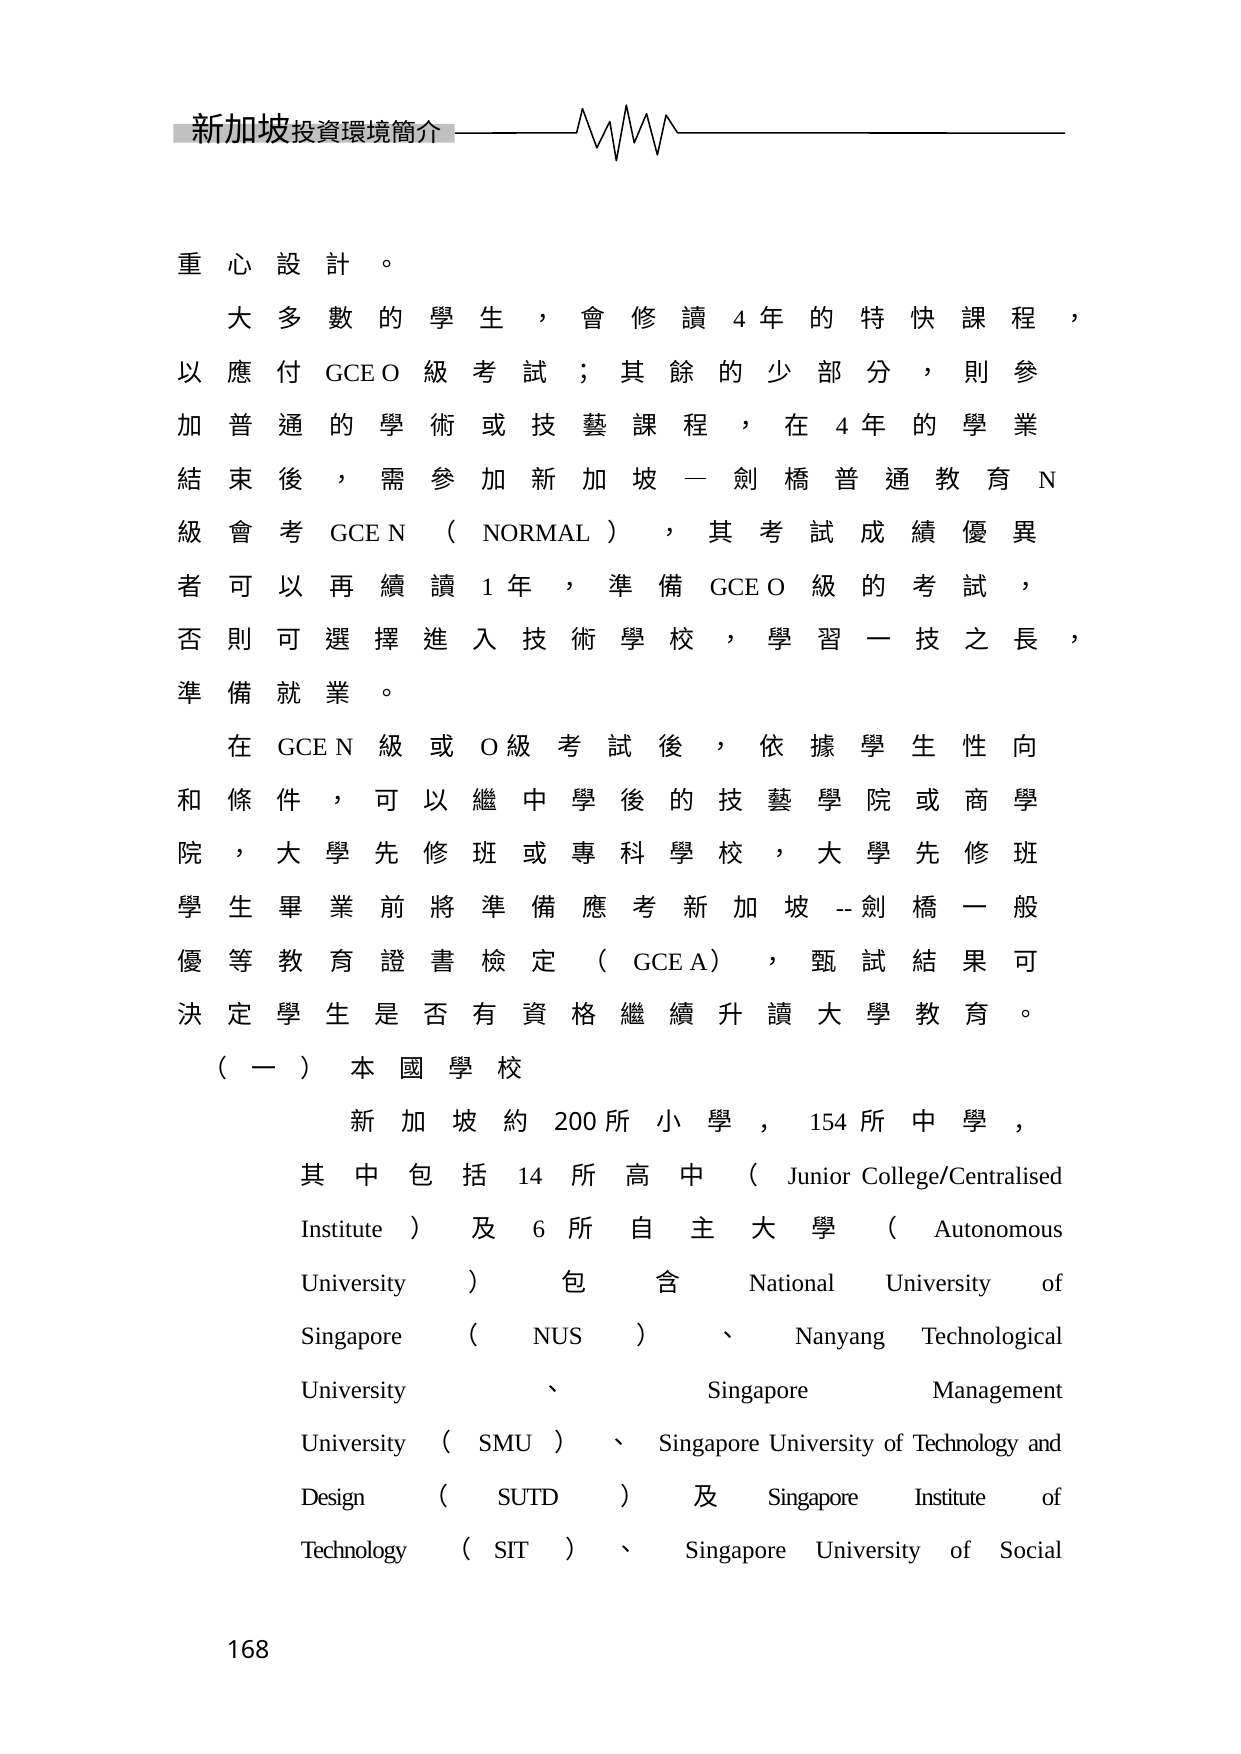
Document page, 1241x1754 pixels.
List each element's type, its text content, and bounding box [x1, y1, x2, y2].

text 大多數的學生，會修讀4年的特快課程，以應付GCE O級考試；其餘的少部分，則參加普通的學術或技藝課程，在4年的學業結束後，需參加新加坡—劍橋普通教育N級會考GCE N（NORMAL），其考試成績優異者可以再續讀1年，準備GCE O級的考試，否則可選擇進入技術學校，學習一技之長，準備就業。 [178, 290, 1063, 718]
text （一）本國學校 [202, 1039, 1063, 1093]
text 重心設計。 [178, 236, 1063, 290]
text 新加坡約200所小學，154所中學，其中包括14所高中（Junior College/Centralised Institute）及6所自主大學（Autonomous University）包含National University of Singapore（NUS）、Nanyang Technological University、Singapore Management University（SMU）、Singapore University of Technology and Design（SUTD）及Singapore Institute of Technology（SIT）、Singapore University of Social [276, 1093, 1063, 1575]
text 在GCE N級或O級考試後，依據學生性向和條件，可以繼中學後的技藝學院或商學院，大學先修班或專科學校，大學先修班學生畢業前將準備應考新加坡--劍橋一般優等教育證書檢定（GCE A），甄試結果可決定學生是否有資格繼續升讀大學教育。 [178, 718, 1063, 1039]
